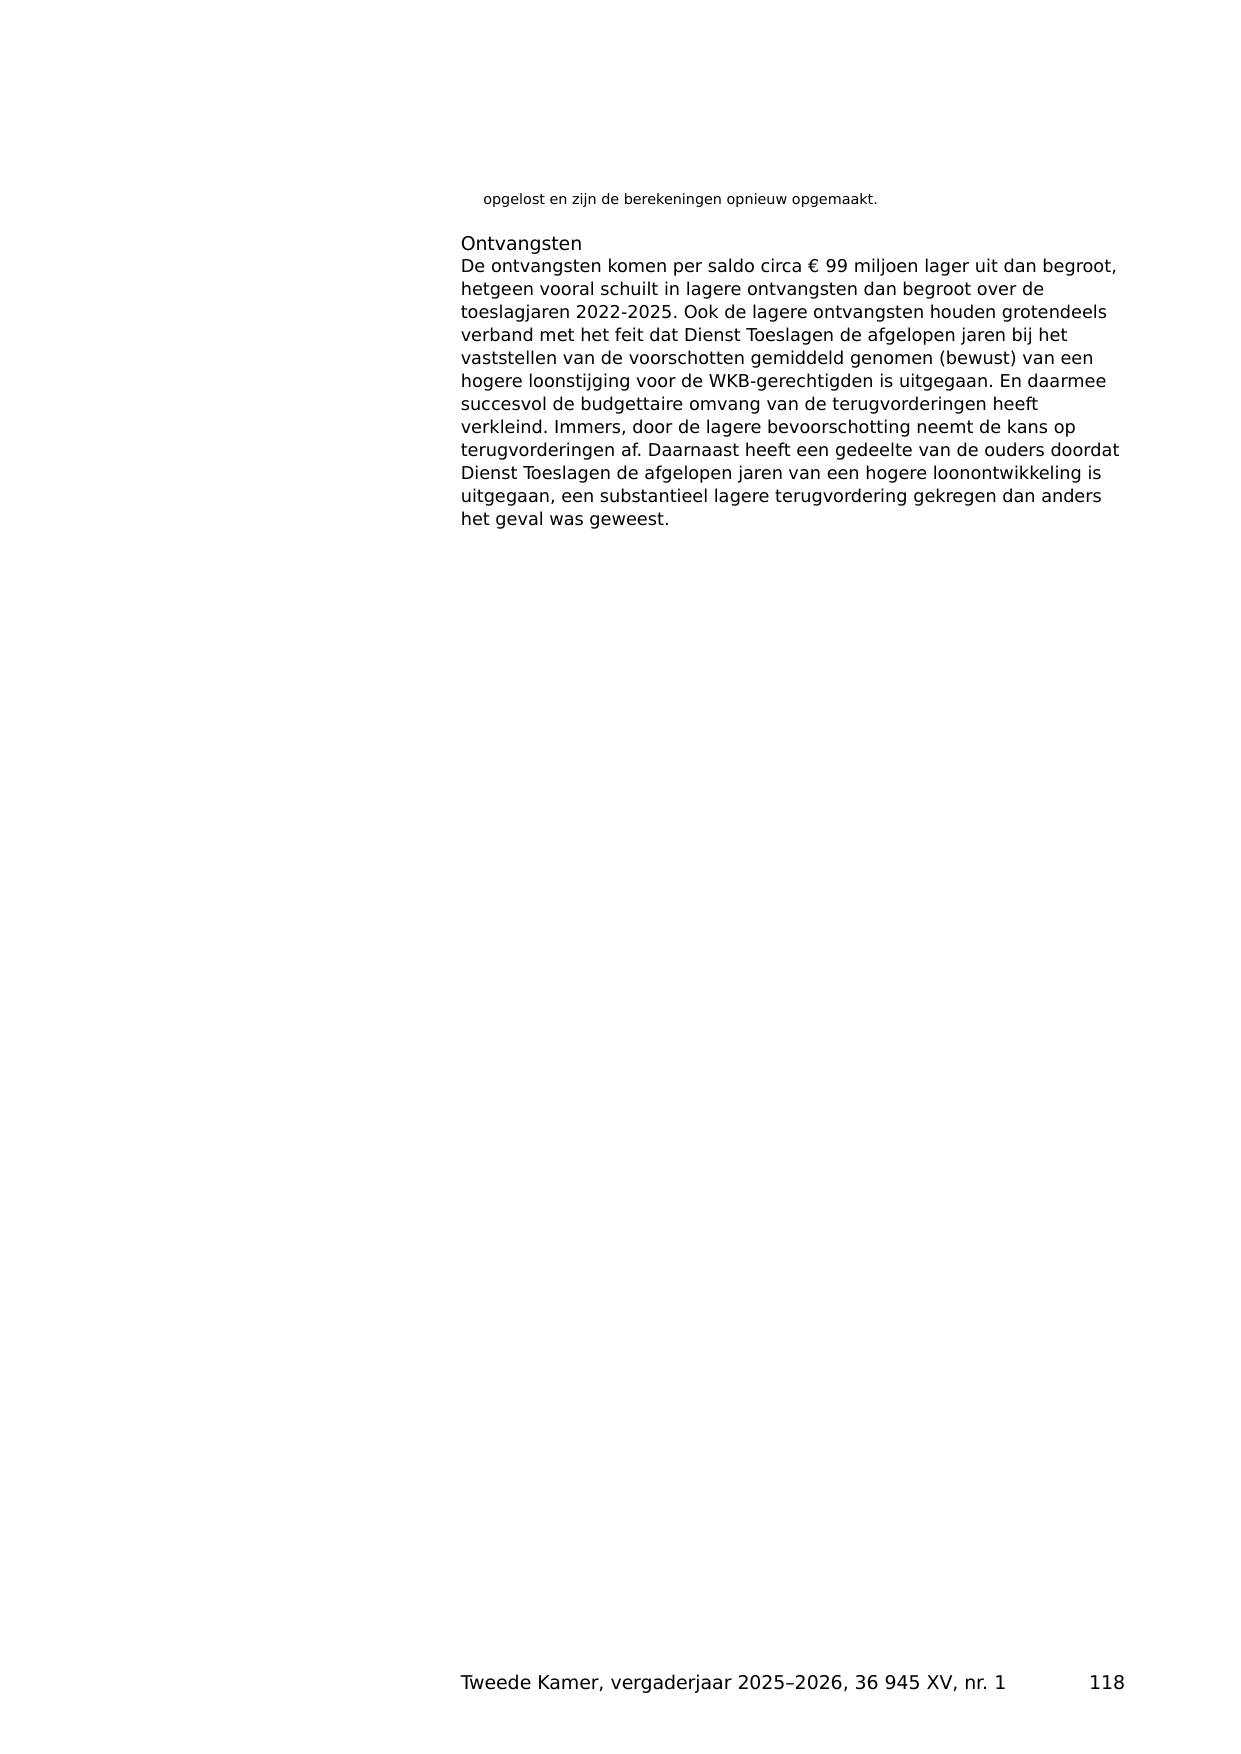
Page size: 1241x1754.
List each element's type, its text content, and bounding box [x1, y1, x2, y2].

title Ontvangsten [461, 232, 1125, 254]
list opgelost en zijn de berekeningen opnieuw opgemaakt. [461, 191, 1125, 207]
text De ontvangsten komen per saldo circa € 99 miljoen lager uit dan begroot, hetgeen vooral schuilt in lagere ontvangsten dan begroot over de toeslagjaren 2022-2025. Ook de lagere ontvangsten houden grotendeels verband met het feit dat Dienst Toeslagen de afgelopen jaren bij het vaststellen van de voorschotten gemiddeld genomen (bewust) van een hogere loonstijging voor de WKB-gerechtigden is uitgegaan. En daarmee succesvol de budgettaire omvang van de terugvorderingen heeft verkleind. Immers, door de lagere bevoorschotting neemt de kans op terugvorderingen af. Daarnaast heeft een gedeelte van de ouders doordat Dienst Toeslagen de afgelopen jaren van een hogere loonontwikkeling is uitgegaan, een substantieel lagere terugvordering gekregen dan anders het geval was geweest. [461, 254, 1125, 529]
